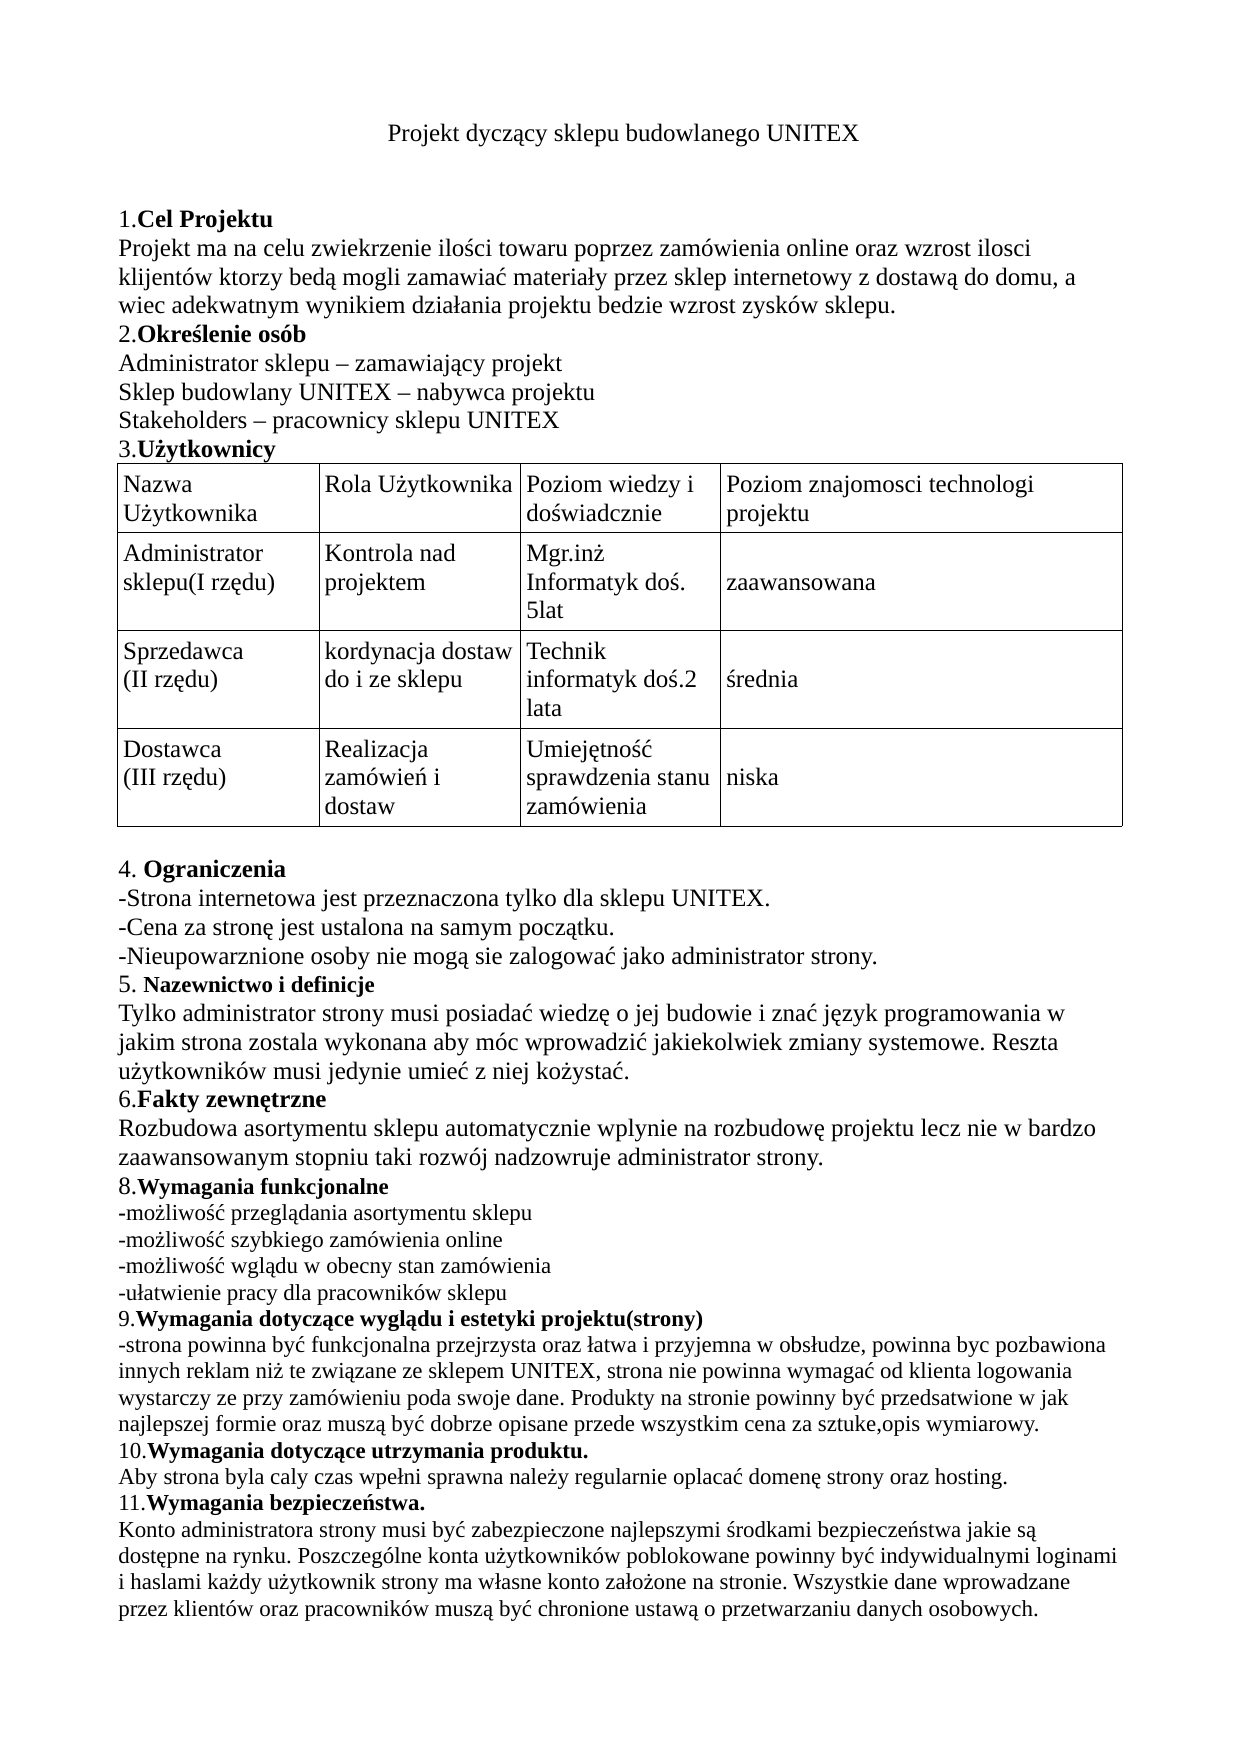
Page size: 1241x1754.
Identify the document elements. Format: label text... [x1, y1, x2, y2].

text 9.Wymagania dotyczące wyglądu i estetyki projektu(strony) [118, 1305, 1122, 1331]
table_cell Administrator sklepu(I rzędu) [118, 533, 319, 630]
text Konto administratora strony musi być zabezpieczone najlepszymi środkami bezpieczeństwa jakie są dostępne na rynku. Poszczególne konta użytkowników poblokowane powinny być indywidualnymi loginami [118, 1516, 1122, 1568]
table_header Poziom znajomosci technologi projektu [721, 464, 1122, 532]
table_header Nazwa Użytkownika [118, 464, 319, 532]
table_cell Umiejętność sprawdzenia stanu zamówienia [521, 729, 720, 826]
table_cell średnia [721, 631, 1122, 728]
text -możliwość szybkiego zamówienia online [118, 1226, 1122, 1252]
text 1.Cel Projektu [118, 204, 1122, 233]
text -Cena za stronę jest ustalona na samym początku. [118, 912, 1122, 941]
table_cell Realizacja zamówień i dostaw [320, 729, 520, 826]
text 4. Ograniczenia [118, 854, 1122, 883]
text i haslami każdy użytkownik strony ma własne konto założone na stronie. Wszystkie dane wprowadzane przez klientów oraz pracowników muszą być chronione ustawą o przetwarzaniu danych osobowych. [118, 1568, 1122, 1621]
text -możliwość przeglądania asortymentu sklepu [118, 1199, 1122, 1226]
table_cell Technik informatyk doś.2 lata [521, 631, 720, 728]
text Rozbudowa asortymentu sklepu automatycznie wplynie na rozbudowę projektu lecz nie w bardzo zaawansowanym stopniu taki rozwój nadzowruje administrator strony. [118, 1113, 1122, 1171]
text 11.Wymagania bezpieczeństwa. [118, 1489, 1122, 1516]
text -strona powinna być funkcjonalna przejrzysta oraz łatwa i przyjemna w obsłudze, powinna byc pozbawiona innych reklam niż te związane ze sklepem UNITEX, strona nie powinna wymagać od klienta logowania wystarczy ze przy zamówieniu poda swoje dane. Produkty na stronie powinny być przedsatwione w jak najlepszej formie oraz muszą być dobrze opisane przede wszystkim cena za sztuke,opis wymiarowy. [118, 1331, 1122, 1437]
table_header Rola Użytkownika [320, 464, 520, 532]
text Administrator sklepu – zamawiający projekt [118, 348, 1122, 377]
text 2.Określenie osób [118, 319, 1122, 348]
text Tylko administrator strony musi posiadać wiedzę o jej budowie i znać język programowania w jakim strona zostala wykonana aby móc wprowadzić jakiekolwiek zmiany systemowe. Reszta użytkowników musi jedynie umieć z niej kożystać. [118, 998, 1122, 1084]
table_cell Dostawca (III rzędu) [118, 729, 319, 826]
text 5. Nazewnictwo i definicje [118, 969, 1122, 998]
text -ułatwienie pracy dla pracowników sklepu [118, 1278, 1122, 1305]
table_cell niska [721, 729, 1122, 826]
text Aby strona byla caly czas wpełni sprawna należy regularnie oplacać domenę strony oraz hosting. [118, 1463, 1122, 1489]
table_cell zaawansowana [721, 533, 1122, 630]
table_cell Kontrola nad projektem [320, 533, 520, 630]
text -możliwość wglądu w obecny stan zamówienia [118, 1252, 1122, 1278]
table_cell kordynacja dostaw do i ze sklepu [320, 631, 520, 728]
table_cell Sprzedawca (II rzędu) [118, 631, 319, 728]
text 6.Fakty zewnętrzne [118, 1084, 1122, 1113]
text Projekt ma na celu zwiekrzenie ilości towaru poprzez zamówienia online oraz wzrost ilosci klijentów ktorzy bedą mogli zamawiać materiały przez sklep internetowy z dostawą do domu, a wiec adekwatnym wynikiem działania projektu bedzie wzrost zysków sklepu. [118, 233, 1122, 319]
text Projekt dyczący sklepu budowlanego UNITEX [118, 118, 1122, 147]
text -Nieupowarznione osoby nie mogą sie zalogować jako administrator strony. [118, 941, 1122, 969]
table_header Poziom wiedzy i doświadcznie [521, 464, 720, 532]
text 10.Wymagania dotyczące utrzymania produktu. [118, 1437, 1122, 1463]
text -Strona internetowa jest przeznaczona tylko dla sklepu UNITEX. [118, 883, 1122, 912]
text 8.Wymagania funkcjonalne [118, 1171, 1122, 1199]
text Sklep budowlany UNITEX – nabywca projektu [118, 377, 1122, 406]
text Stakeholders – pracownicy sklepu UNITEX 3.Użytkownicy [118, 406, 1122, 463]
table_cell Mgr.inż Informatyk doś. 5lat [521, 533, 720, 630]
